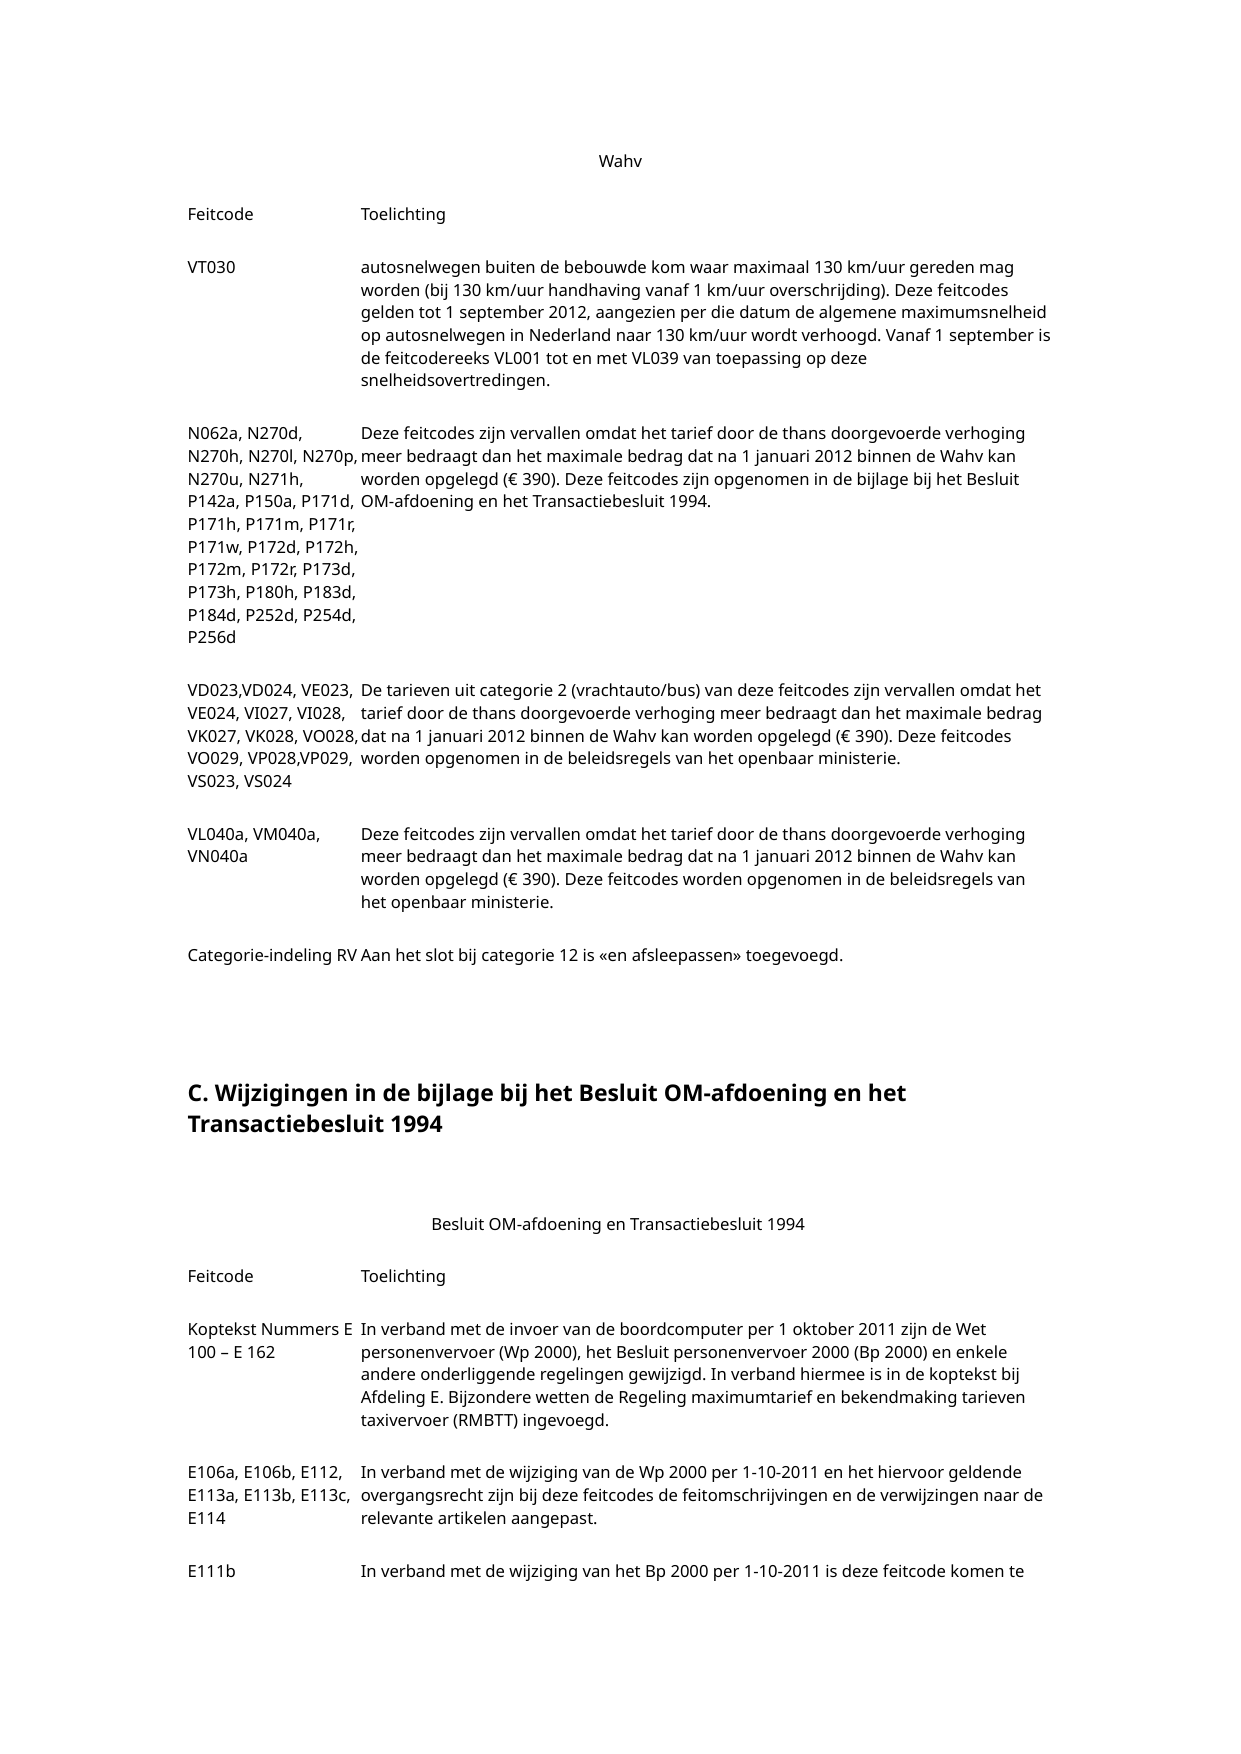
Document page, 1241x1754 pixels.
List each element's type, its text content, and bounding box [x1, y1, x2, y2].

subtitle C. Wijzigingen in de bijlage bij het Besluit OM-afdoening en het Transactiebesluit 1994 [187, 1077, 1053, 1139]
